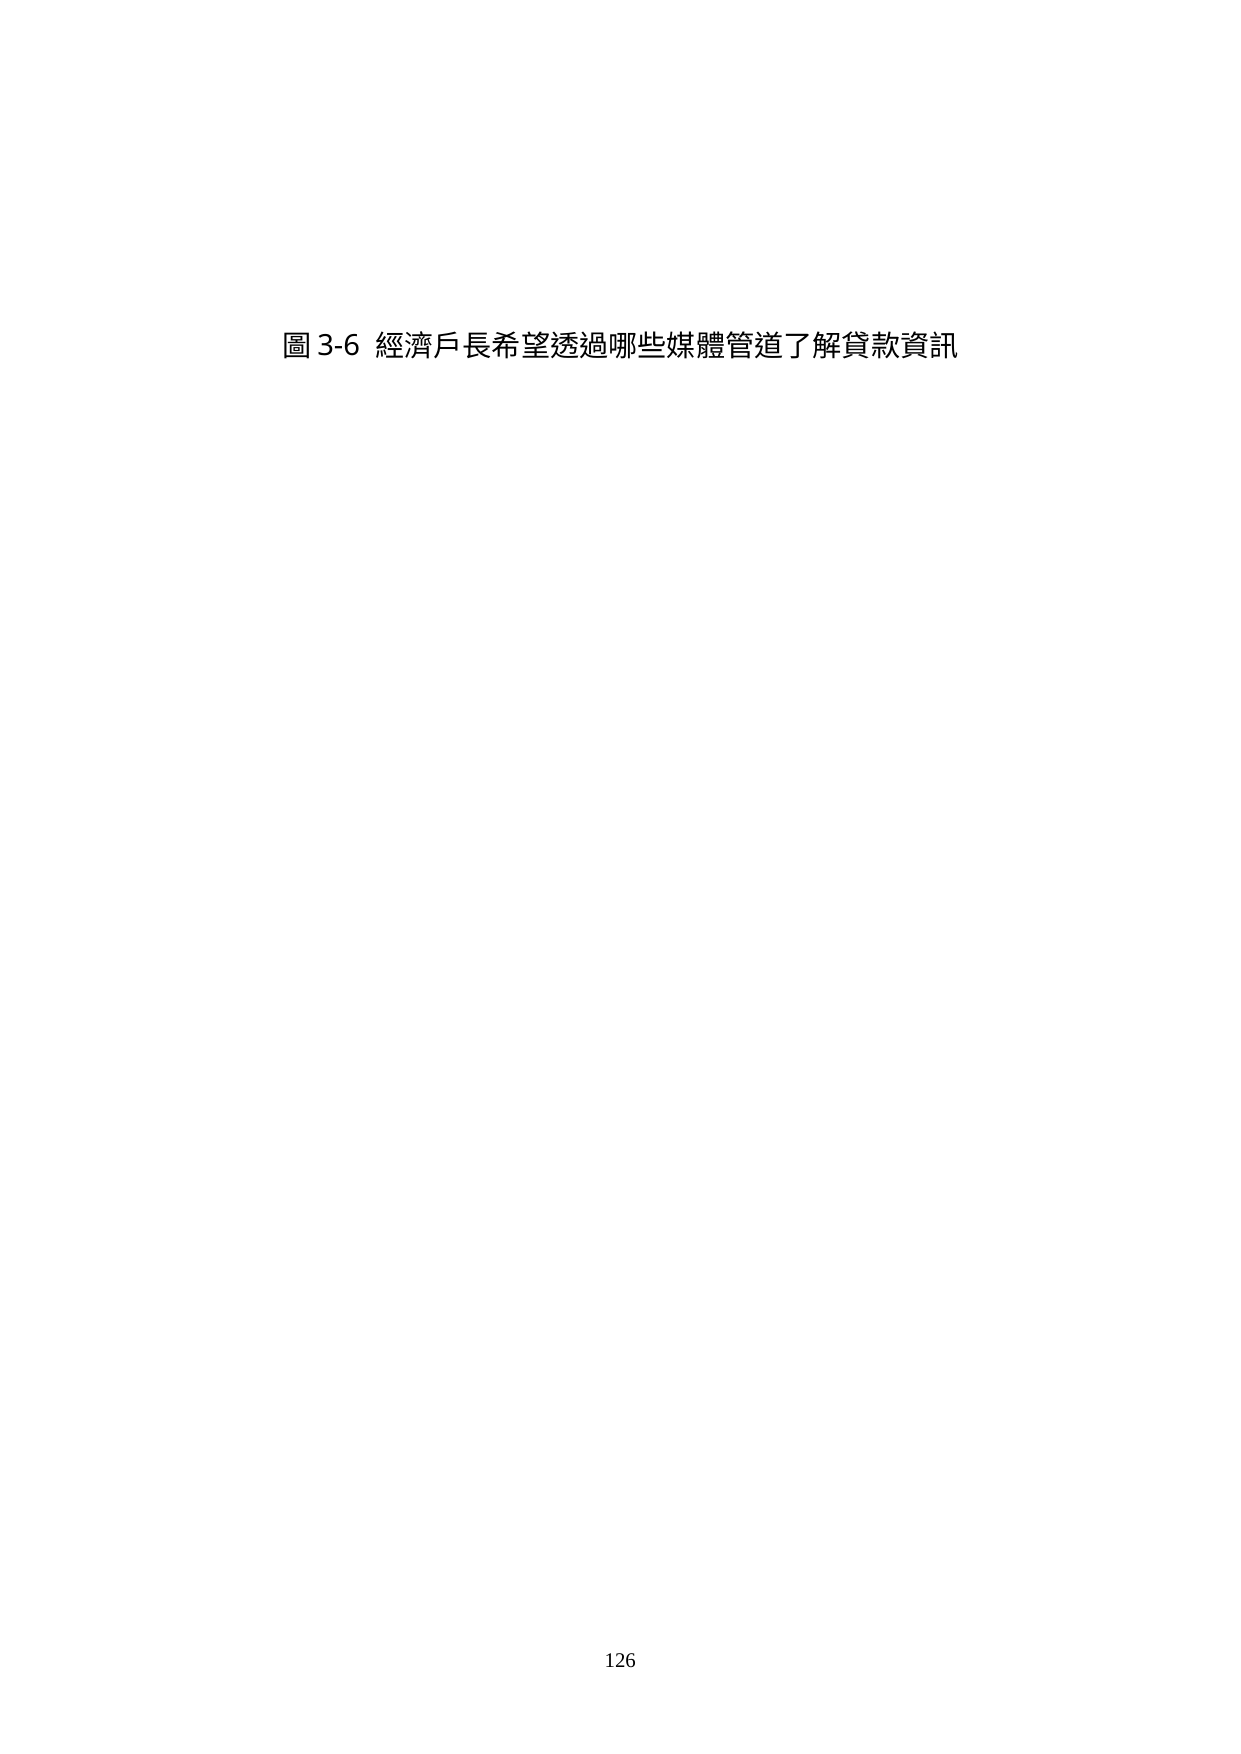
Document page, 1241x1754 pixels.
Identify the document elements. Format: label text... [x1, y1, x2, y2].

text 圖3-6 經濟戶長希望透過哪些媒體管道了解貸款資訊 [187, 300, 1053, 375]
